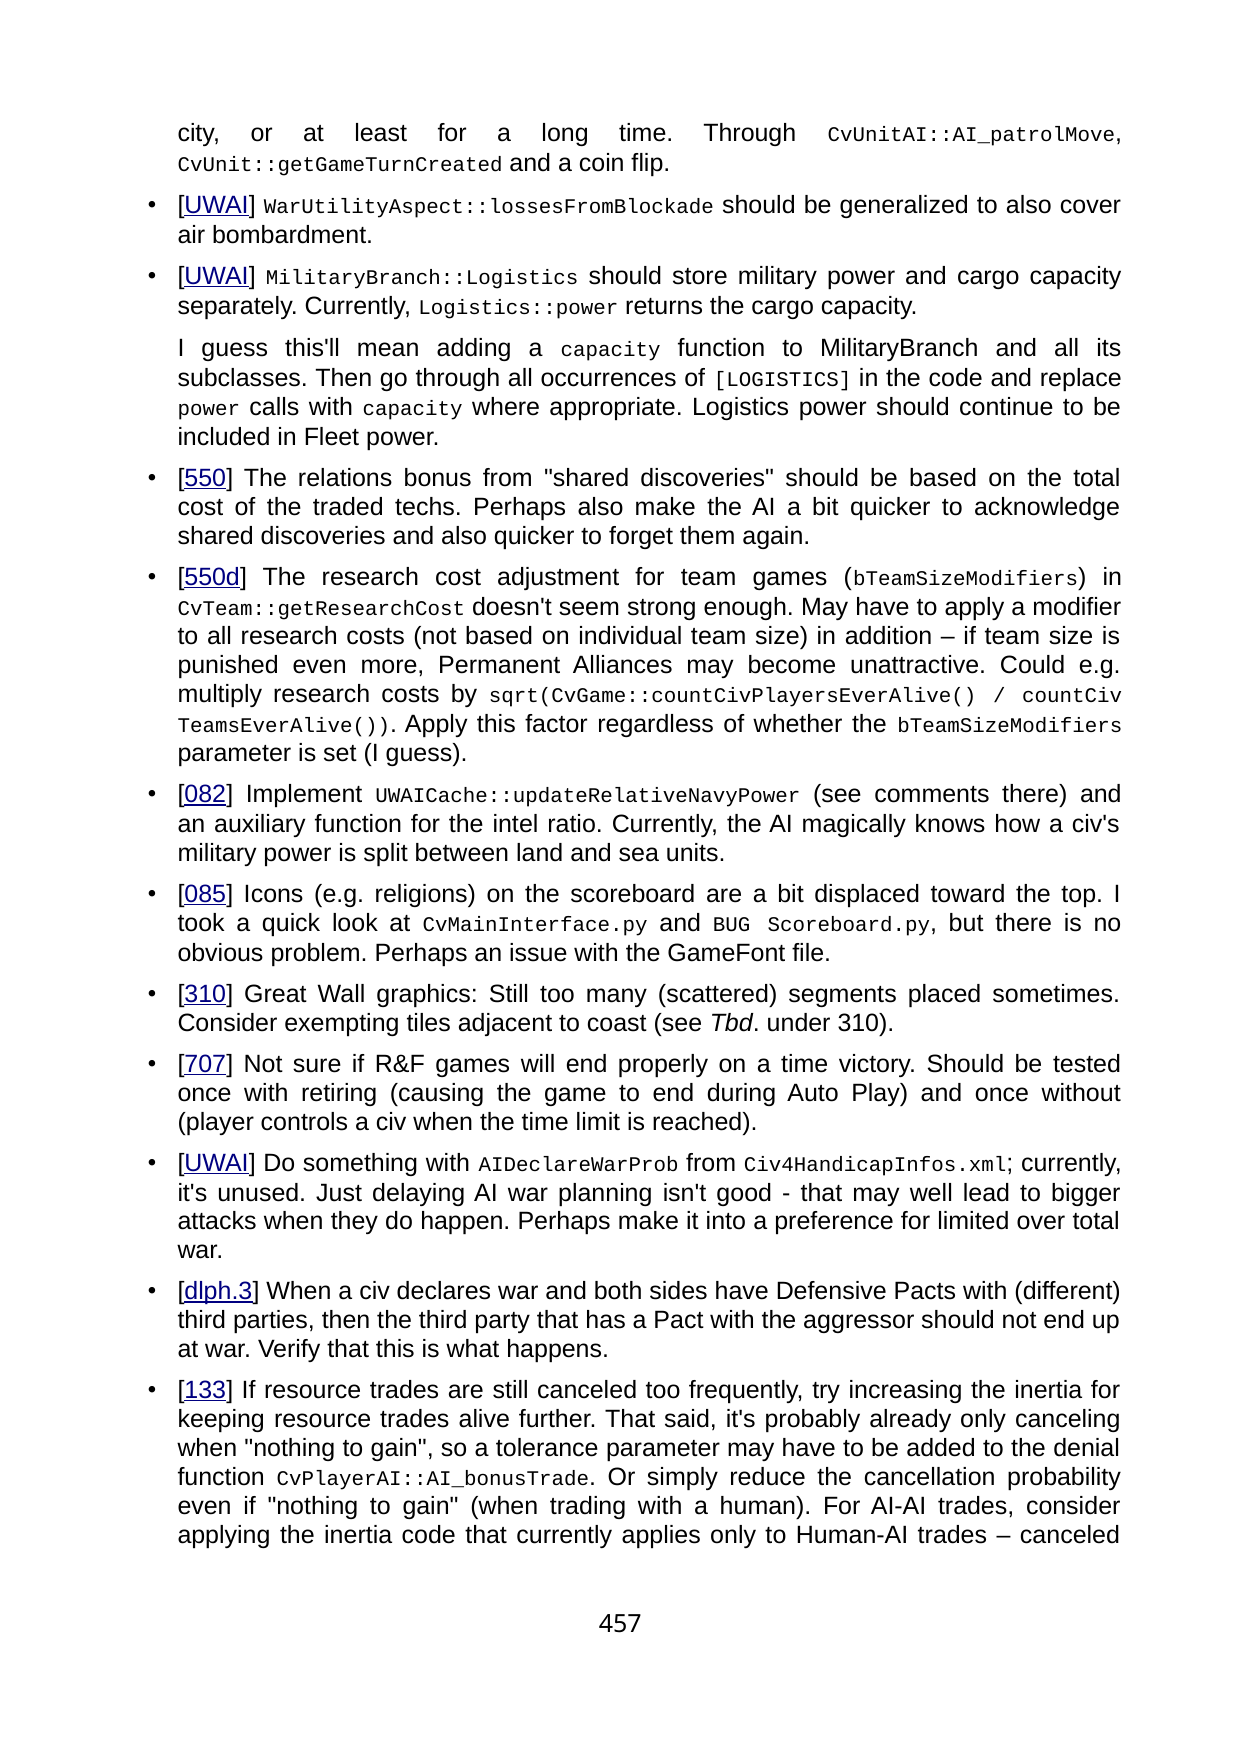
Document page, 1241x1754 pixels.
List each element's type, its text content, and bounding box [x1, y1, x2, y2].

list [133] If resource trades are still canceled too frequently, try increasing the inertia for keeping resource trades alive further. That said, it's probably already only canceling when "nothing to gain", so a tolerance parameter may have to be added to the denial function CvPlayerAI::AI_bonusTrade. Or simply reduce the cancellation probability even if "nothing to gain" (when trading with a human). For AI-AI trades, consider applying the inertia code that currently applies only to Human-AI trades – canceled [148, 1375, 1122, 1549]
list [707] Not sure if R&F games will end properly on a time victory. Should be tested once with retiring (causing the game to end during Auto Play) and once without (player controls a civ when the time limit is reached). [148, 1049, 1122, 1135]
list [UWAI] MilitaryBranch::Logistics should store military power and cargo capacity separately. Currently, Logistics::power returns the cargo capacity. [148, 261, 1122, 320]
list [550d] The research cost adjustment for team games (bTeamSizeModifiers) in CvTeam::getResearchCost doesn't seem strong enough. May have to apply a modifier to all research costs (not based on individual team size) in addition – if team size is punished even more, Permanent Alliances may become unattractive. Could e.g. multiply research costs by sqrt(CvGame::countCivPlayersEverAlive() / countCiv TeamsEverAlive()). Apply this factor regardless of whether the bTeamSizeModifiers parameter is set (I guess). [148, 562, 1122, 767]
list city, or at least for a long time. Through CvUnitAI::AI_patrolMove, CvUnit::getGameTurnCreated and a coin flip. [148, 118, 1122, 177]
list [310] Great Wall graphics: Still too many (scattered) segments placed sometimes. Consider exempting tiles adjacent to coast (see Tbd. under 310). [148, 979, 1122, 1037]
list [082] Implement UWAICache::updateRelativeNavyPower (see comments there) and an auxiliary function for the intel ratio. Currently, the AI magically knows how a civ's military power is split between land and sea units. [148, 779, 1122, 867]
list [550] The relations bonus from "shared discoveries" should be based on the total cost of the traded techs. Perhaps also make the AI a bit quicker to acknowledge shared discoveries and also quicker to forget them again. [148, 463, 1122, 549]
list [dlph.3] When a civ declares war and both sides have Defensive Pacts with (different) third parties, then the third party that has a Pact with the aggressor should not end up at war. Verify that this is what happens. [148, 1276, 1122, 1363]
list [UWAI] WarUtilityAspect::lossesFromBlockade should be generalized to also cover air bombardment. [148, 190, 1122, 248]
list [UWAI] Do something with AIDeclareWarProb from Civ4HandicapInfos.xml; currently, it's unused. Just delaying AI war planning isn't good - that may well lead to bigger attacks when they do happen. Perhaps make it into a preference for limited over total war. [148, 1148, 1122, 1264]
list [085] Icons (e.g. religions) on the scoreboard are a bit displaced toward the top. I took a quick look at CvMainInterface.py and BUG Scoreboard.py, but there is no obvious problem. Perhaps an issue with the GameFont file. [148, 879, 1122, 966]
list I guess this'll mean adding a capacity function to MilitaryBranch and all its subclasses. Then go through all occurrences of [LOGISTICS] in the code and replace power calls with capacity where appropriate. Logistics power should continue to be included in Fleet power. [148, 333, 1122, 451]
